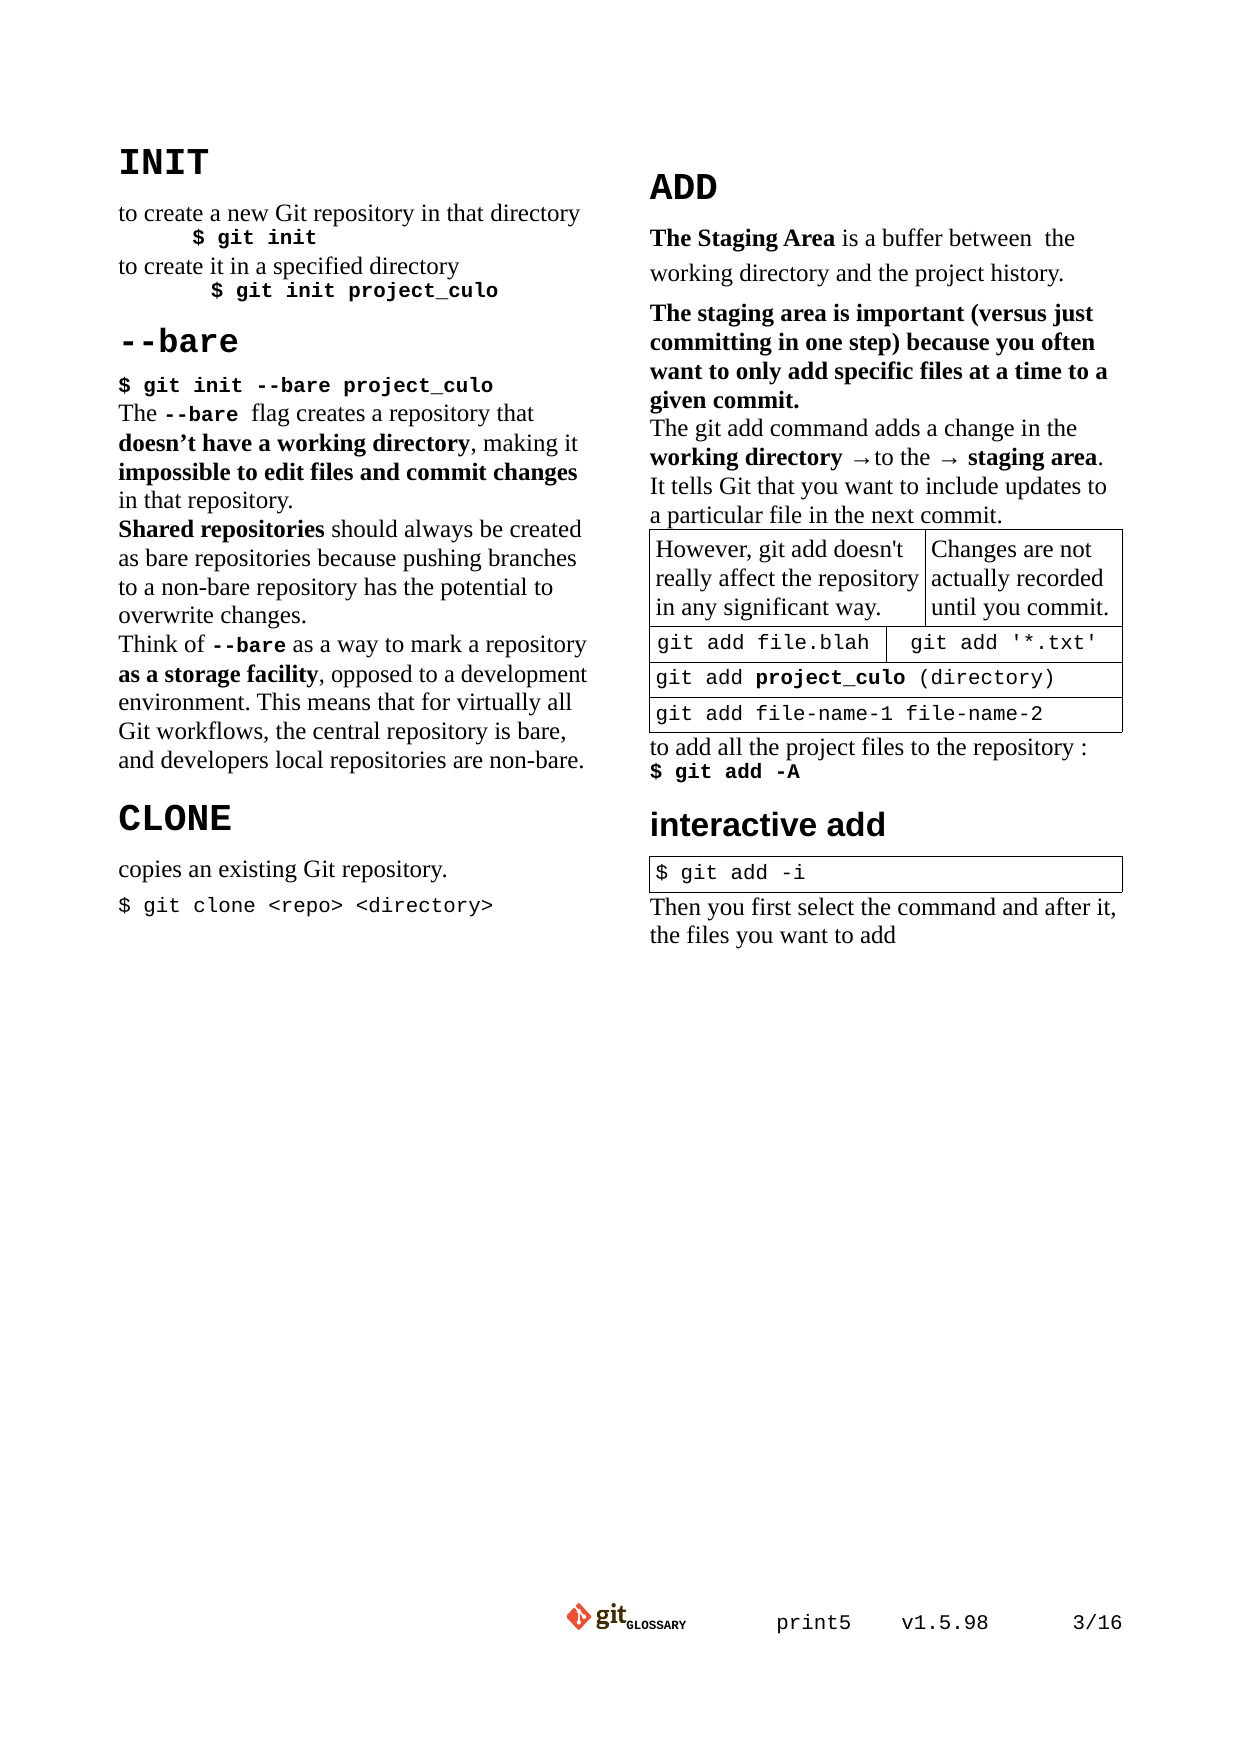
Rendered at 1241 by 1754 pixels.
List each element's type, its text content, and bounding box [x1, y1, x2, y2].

text copies an existing Git repository. [118, 854, 591, 883]
subtitle ADD [649, 168, 1122, 211]
text The git add command adds a change in the working directory →to the → staging area. [649, 413, 1122, 471]
table_cell git add project_culo (directory) [650, 663, 1122, 697]
text Then you first select the command and after it, the files you want to add [649, 893, 1122, 949]
text Think of --bare as a way to mark a repository as a storage facility, opposed to a development environment. This means that for virtually all Git workflows, the central repository is bare, and developers local repositories are non-bare. [118, 629, 591, 774]
subtitle INIT [118, 143, 591, 186]
table_header $ git add -i [650, 857, 1122, 892]
text It tells Git that you want to include updates to a particular file in the next commit. [649, 471, 1122, 528]
table_header git add file.blah [650, 627, 886, 662]
text $ git init [118, 227, 591, 251]
text $ git init project_culo [118, 280, 591, 303]
text to create it in a specified directory [118, 251, 591, 280]
subtitle --bare [118, 324, 591, 362]
table_header git add '*.txt' [887, 627, 1122, 662]
text The --bare flag creates a repository that doesn’t have a working directory, making it impossible to edit files and commit changes in that repository. [118, 398, 591, 514]
subtitle CLONE [118, 799, 591, 842]
text The Staging Area is a buffer between the working directory and the project history. [649, 223, 1122, 287]
table_header Changes are not actually recorded until you commit. [926, 530, 1122, 626]
subtitle interactive add [649, 805, 1122, 844]
text $ git init --bare project_culo [118, 375, 591, 398]
text $ git add -A [649, 761, 1122, 784]
text The staging area is important (versus just committing in one step) because you often want to only add specific files at a time to a given commit. [649, 298, 1122, 413]
text to create a new Git repository in that directory [118, 198, 591, 227]
table_header However, git add doesn't really affect the repository in any significant way. [650, 530, 925, 626]
text $ git clone <repo> <directory> [118, 894, 591, 918]
text Shared repositories should always be created as bare repositories because pushing branches to a non-bare repository has the potential to overwrite changes. [118, 514, 591, 629]
picture [566, 1603, 627, 1630]
table_cell git add file-name-1 file-name-2 [650, 698, 1122, 732]
text to add all the project files to the repository : [649, 733, 1122, 761]
